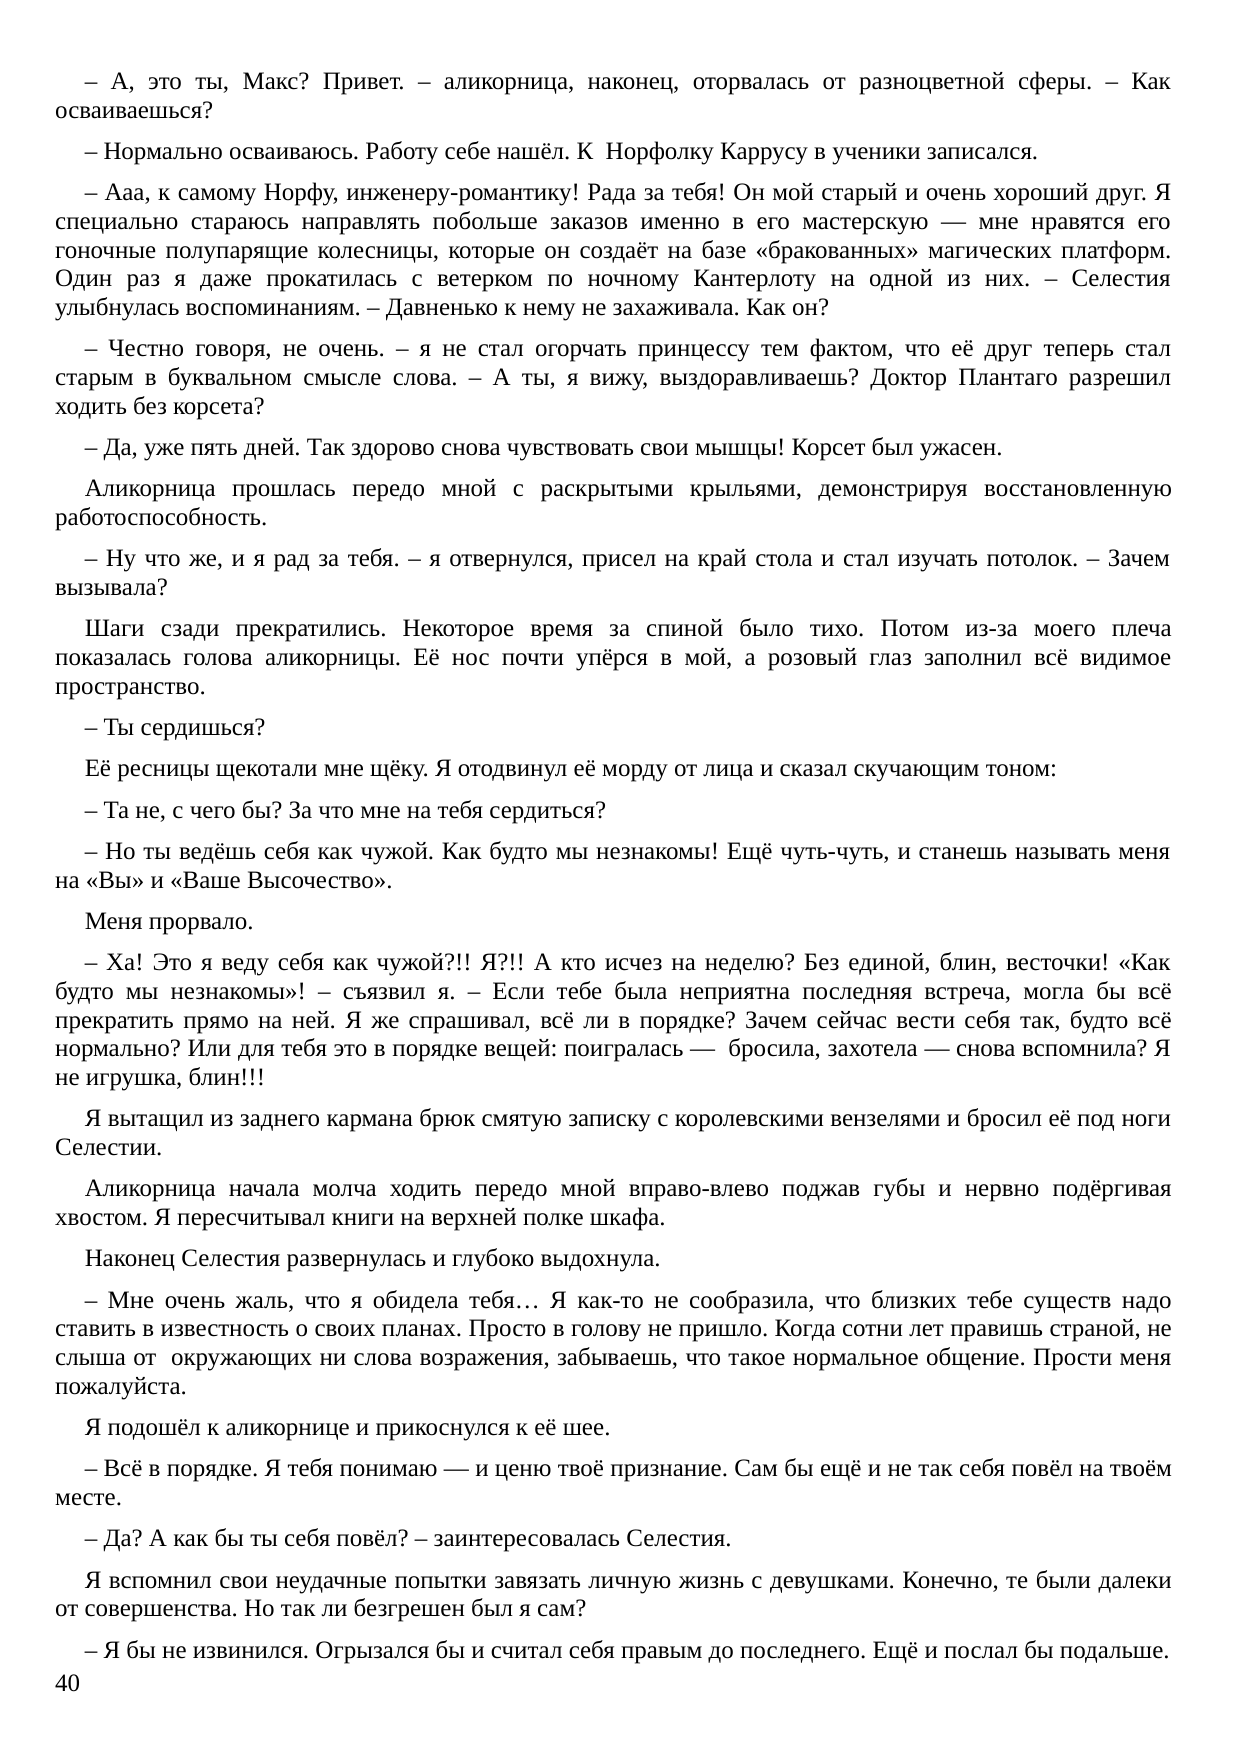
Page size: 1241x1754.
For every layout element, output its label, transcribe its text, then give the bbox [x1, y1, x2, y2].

text – Ааа, к самому Норфу, инженеру-романтику! Рада за тебя! Он мой старый и очень хороший друг. Я специально стараюсь направлять побольше заказов именно в его мастерскую — мне нравятся его гоночные полупарящие колесницы, которые он создаёт на базе «бракованных» магических платформ. Один раз я даже прокатилась с ветерком по ночному Кантерлоту на одной из них. – Селестия улыбнулась воспоминаниям. – Давненько к нему не захаживала. Как он? [55, 177, 1173, 321]
text Я вспомнил свои неудачные попытки завязать личную жизнь с девушками. Конечно, те были далеки от совершенства. Но так ли безгрешен был я сам? [55, 1565, 1173, 1622]
text Меня прорвало. [55, 906, 1173, 935]
text Аликорница начала молча ходить передо мной вправо-влево поджав губы и нервно подёргивая хвостом. Я пересчитывал книги на верхней полке шкафа. [55, 1173, 1173, 1231]
text Наконец Селестия развернулась и глубоко выдохнула. [55, 1243, 1173, 1272]
text – Ты сердишься? [55, 712, 1173, 741]
text – Да, уже пять дней. Так здорово снова чувствовать свои мышцы! Корсет был ужасен. [55, 432, 1173, 461]
text – Честно говоря, не очень. – я не стал огорчать принцессу тем фактом, что её друг теперь стал старым в буквальном смысле слова. – А ты, я вижу, выздоравливаешь? Доктор Плантаго разрешил ходить без корсета? [55, 333, 1173, 420]
text – Нормально осваиваюсь. Работу себе нашёл. К Норфолку Каррусу в ученики записался. [55, 136, 1173, 165]
text Её ресницы щекотали мне щёку. Я отодвинул её морду от лица и сказал скучающим тоном: [55, 753, 1173, 782]
text Я подошёл к аликорнице и прикоснулся к её шее. [55, 1412, 1173, 1441]
text Аликорница прошлась передо мной с раскрытыми крыльями, демонстрируя восстановленную работоспособность. [55, 473, 1173, 531]
text – Но ты ведёшь себя как чужой. Как будто мы незнакомы! Ещё чуть-чуть, и станешь называть меня на «Вы» и «Ваше Высочество». [55, 836, 1173, 893]
text – Ну что же, и я рад за тебя. – я отвернулся, присел на край стола и стал изучать потолок. – Зачем вызывала? [55, 543, 1173, 601]
text – Да? А как бы ты себя повёл? – заинтересовалась Селестия. [55, 1523, 1173, 1552]
text – Я бы не извинился. Огрызался бы и считал себя правым до последнего. Ещё и послал бы подальше. [55, 1635, 1173, 1663]
text – Всё в порядке. Я тебя понимаю — и ценю твоё признание. Сам бы ещё и не так себя повёл на твоём месте. [55, 1453, 1173, 1511]
text – Мне очень жаль, что я обидела тебя… Я как-то не сообразила, что близких тебе существ надо ставить в известность о своих планах. Просто в голову не пришло. Когда сотни лет правишь страной, не слыша от окружающих ни слова возражения, забываешь, что такое нормальное общение. Прости меня пожалуйста. [55, 1285, 1173, 1400]
text Я вытащил из заднего кармана брюк смятую записку с королевскими вензелями и бросил её под ноги Селестии. [55, 1103, 1173, 1161]
text Шаги сзади прекратились. Некоторое время за спиной было тихо. Потом из-за моего плеча показалась голова аликорницы. Её нос почти упёрся в мой, а розовый глаз заполнил всё видимое пространство. [55, 613, 1173, 700]
text – Ха! Это я веду себя как чужой?!! Я?!! А кто исчез на неделю? Без единой, блин, весточки! «Как будто мы незнакомы»! – съязвил я. – Если тебе была неприятна последняя встреча, могла бы всё прекратить прямо на ней. Я же спрашивал, всё ли в порядке? Зачем сейчас вести себя так, будто всё нормально? Или для тебя это в порядке вещей: поигралась — бросила, захотела — снова вспомнила? Я не игрушка, блин!!! [55, 947, 1173, 1091]
text – Та не, с чего бы? За что мне на тебя сердиться? [55, 795, 1173, 823]
text – А, это ты, Макс? Привет. – аликорница, наконец, оторвалась от разноцветной сферы. – Как осваиваешься? [55, 66, 1173, 123]
